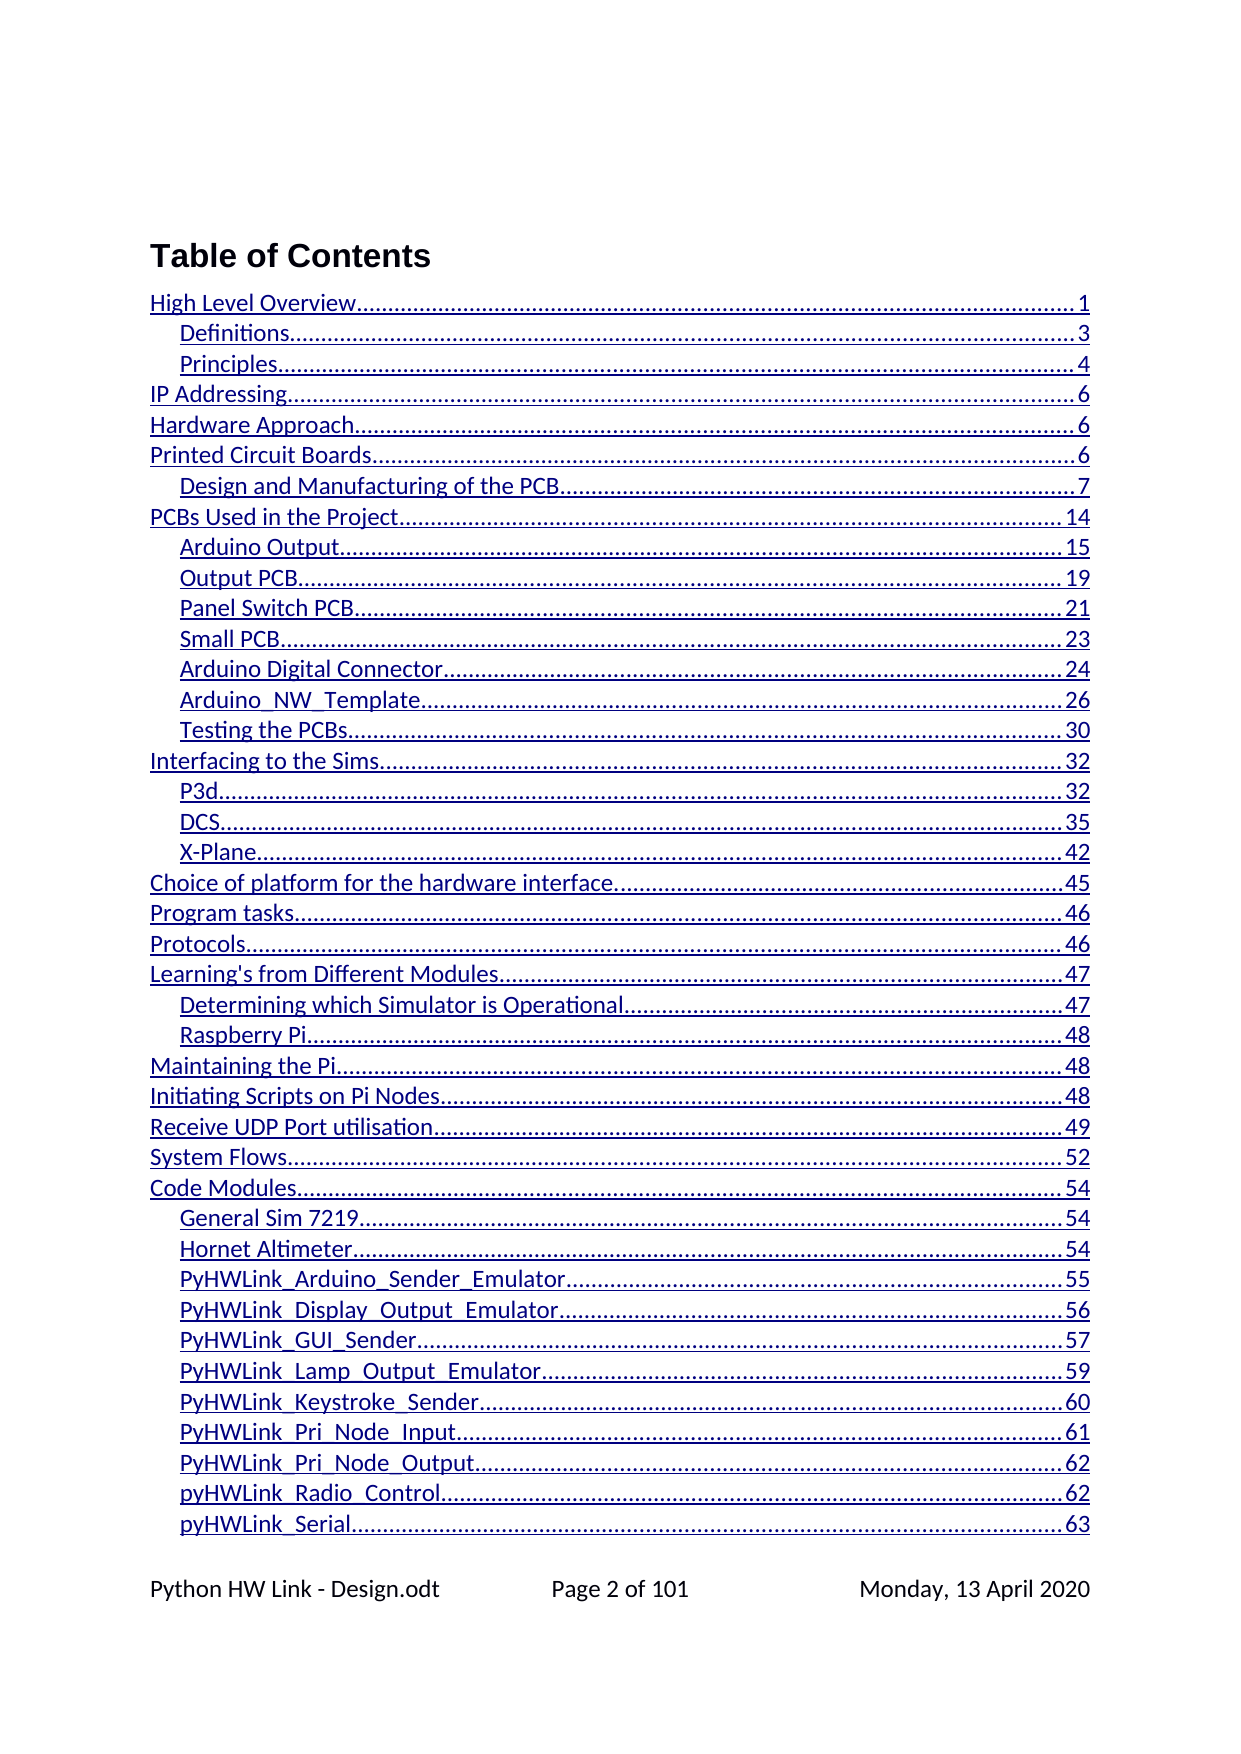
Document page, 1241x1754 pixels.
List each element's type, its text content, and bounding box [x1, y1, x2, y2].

text [179, 558, 1090, 562]
text [179, 619, 1090, 623]
text Arduino Digital Connector 24 [179, 653, 1090, 679]
text Definitions 3 [179, 317, 1090, 344]
text Printed Circuit Boards 6 [150, 439, 1090, 466]
text [179, 802, 1090, 806]
text [179, 1321, 1090, 1325]
text Output PCB 19 [179, 562, 1090, 588]
text [179, 497, 1090, 501]
text Hornet Altimeter 54 [179, 1233, 1090, 1259]
text Learning's from Different Modules 47 [150, 958, 1090, 984]
text pyHWLink_Serial 63 [179, 1508, 1090, 1534]
text IP Addressing 6 [150, 378, 1090, 405]
text DCS 35 [179, 806, 1090, 832]
text PyHWLink_Arduino_Sender_Emulator 55 [179, 1264, 1090, 1290]
text Design and Manufacturing of the PCB 7 [179, 470, 1090, 496]
text Initiating Scripts on Pi Nodes 48 [150, 1081, 1090, 1106]
text pyHWLink_Radio_Control 62 [179, 1477, 1090, 1503]
text Hardware Approach 6 [150, 409, 1090, 435]
text PCBs Used in the Project 14 [150, 501, 1090, 527]
text High Level Overview 1 [150, 287, 1090, 313]
text General Sim 7219 54 [179, 1203, 1090, 1229]
text PyHWLink_Display_Output_Emulator 56 [179, 1294, 1090, 1320]
text [179, 741, 1090, 745]
text X-Plane 42 [179, 836, 1090, 862]
text Arduino Output 15 [179, 531, 1090, 557]
text [179, 680, 1090, 684]
text Protocols 46 [150, 928, 1090, 954]
text Program tasks 46 [150, 897, 1090, 923]
text Small PCB 23 [179, 623, 1090, 649]
text Raspberry Pi 48 [179, 1019, 1090, 1045]
text Choice of platform for the hardware interface. 45 [150, 867, 1090, 893]
text PyHWLink_Pri_Node_Input 61 [179, 1416, 1090, 1442]
text Arduino_NW_Template 26 [179, 684, 1090, 710]
text Code Modules 54 [150, 1172, 1090, 1198]
text PyHWLink_GUI_Sender 57 [179, 1325, 1090, 1351]
subtitle Table of Contents [150, 236, 1090, 274]
text Panel Switch PCB 21 [179, 592, 1090, 618]
text Testing the PCBs 30 [179, 714, 1090, 740]
text Determining which Simulator is Operational 47 [179, 989, 1090, 1015]
text Principles 4 [179, 348, 1090, 374]
text [179, 1046, 1090, 1050]
text Interfacing to the Sims. 32 [150, 745, 1090, 771]
text System Flows 52 [150, 1142, 1090, 1168]
text Maintaining the Pi 48 [150, 1050, 1090, 1076]
text [179, 863, 1090, 867]
text PyHWLink_Lamp_Output_Emulator 59 [179, 1355, 1090, 1381]
text [179, 1443, 1090, 1447]
text P3d 32 [179, 775, 1090, 801]
text [179, 1260, 1090, 1264]
text PyHWLink_Keystroke_Sender 60 [179, 1386, 1090, 1412]
text [179, 1504, 1090, 1508]
text Receive UDP Port utilisation 49 [150, 1111, 1090, 1137]
text [179, 1382, 1090, 1386]
text PyHWLink_Pri_Node_Output 62 [179, 1447, 1090, 1473]
